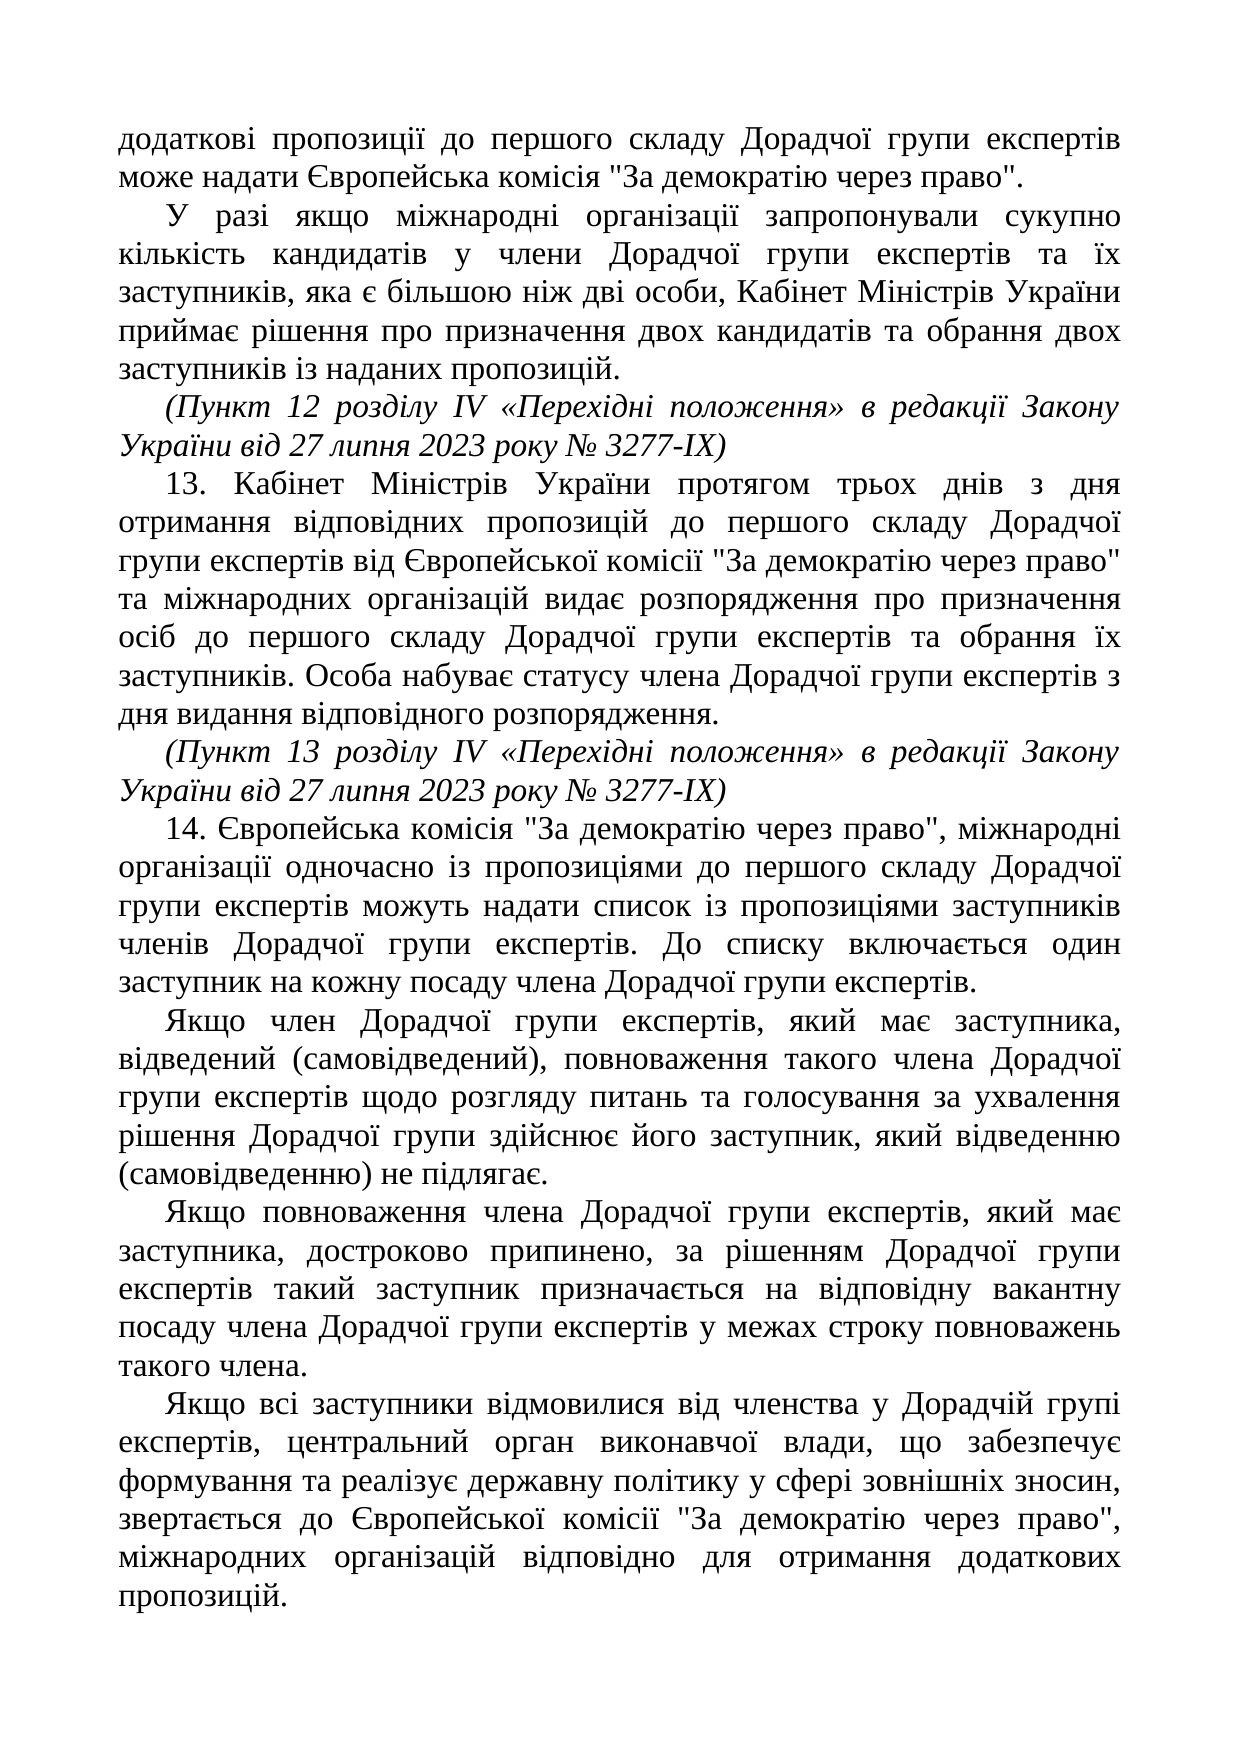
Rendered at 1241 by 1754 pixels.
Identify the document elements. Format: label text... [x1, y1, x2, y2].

text (Пункт 13 розділу IV «Перехідні положення» в редакції Закону України від 27 липня 2023 року № 3277-IX) [118, 731, 1122, 808]
text Якщо всі заступники відмовилися від членства у Дорадчій групі експертів, центральний орган виконавчої влади, що забезпечує формування та реалізує державну політику у сфері зовнішніх зносин, звертається до Європейської комісії "За демократію через право", міжнародних організацій відповідно для отримання додаткових пропозицій. [118, 1383, 1122, 1613]
text У разі якщо міжнародні організації запропонували сукупно кількість кандидатів у члени Дорадчої групи експертів та їх заступників, яка є більшою ніж дві особи, Кабінет Міністрів України приймає рішення про призначення двох кандидатів та обрання двох заступників із наданих пропозицій. [118, 195, 1122, 386]
text (Пункт 12 розділу IV «Перехідні положення» в редакції Закону України від 27 липня 2023 року № 3277-IX) [118, 386, 1122, 463]
text додаткові пропозиції до першого складу Дорадчої групи експертів може надати Європейська комісія "За демократію через право". [118, 118, 1122, 195]
text Якщо член Дорадчої групи експертів, який має заступника, відведений (самовідведений), повноваження такого члена Дорадчої групи експертів щодо розгляду питань та голосування за ухвалення рішення Дорадчої групи здійснює його заступник, який відведенню (самовідведенню) не підлягає. [118, 1000, 1122, 1191]
text 14. Європейська комісія "За демократію через право", міжнародні організації одночасно із пропозиціями до першого складу Дорадчої групи експертів можуть надати список із пропозиціями заступників членів Дорадчої групи експертів. До списку включається один заступник на кожну посаду члена Дорадчої групи експертів. [118, 808, 1122, 1000]
text 13. Кабінет Міністрів України протягом трьох днів з дня отримання відповідних пропозицій до першого складу Дорадчої групи експертів від Європейської комісії "За демократію через право" та міжнародних організацій видає розпорядження про призначення осіб до першого складу Дорадчої групи експертів та обрання їх заступників. Особа набуває статусу члена Дорадчої групи експертів з дня видання відповідного розпорядження. [118, 463, 1122, 731]
text Якщо повноваження члена Дорадчої групи експертів, який має заступника, достроково припинено, за рішенням Дорадчої групи експертів такий заступник призначається на відповідну вакантну посаду члена Дорадчої групи експертів у межах строку повноважень такого члена. [118, 1191, 1122, 1383]
